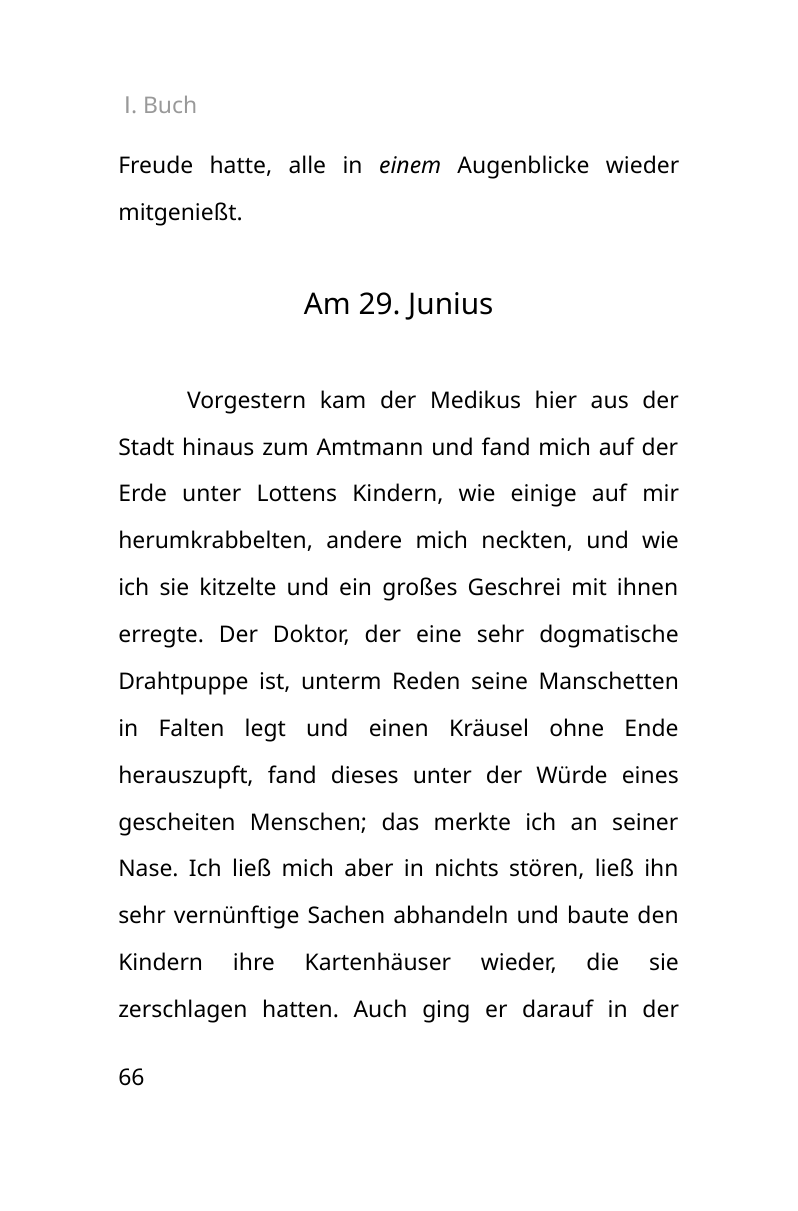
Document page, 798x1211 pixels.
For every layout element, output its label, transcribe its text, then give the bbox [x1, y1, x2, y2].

text Vorgestern kam der Medikus hier aus der Stadt hinaus zum Amtmann und fand mich auf der Erde unter Lottens Kindern, wie einige auf mir herumkrabbelten, andere mich neckten, und wie ich sie kitzelte und ein großes Geschrei mit ihnen erregte. Der Doktor, der eine sehr dogmatische Drahtpuppe ist, unterm Reden seine Manschetten in Falten legt und einen Kräusel ohne Ende herauszupft, fand dieses unter der Würde eines gescheiten Menschen; das merkte ich an seiner Nase. Ich ließ mich aber in nichts stören, ließ ihn sehr vernünftige Sachen abhandeln und baute den Kindern ihre Kartenhäuser wieder, die sie zerschlagen hatten. Auch ging er darauf in der [118, 347, 679, 1024]
subtitle Am 29. Junius [118, 278, 679, 323]
text Freude hatte, alle in einem Augenblicke wieder mitgenießt. [118, 149, 679, 227]
